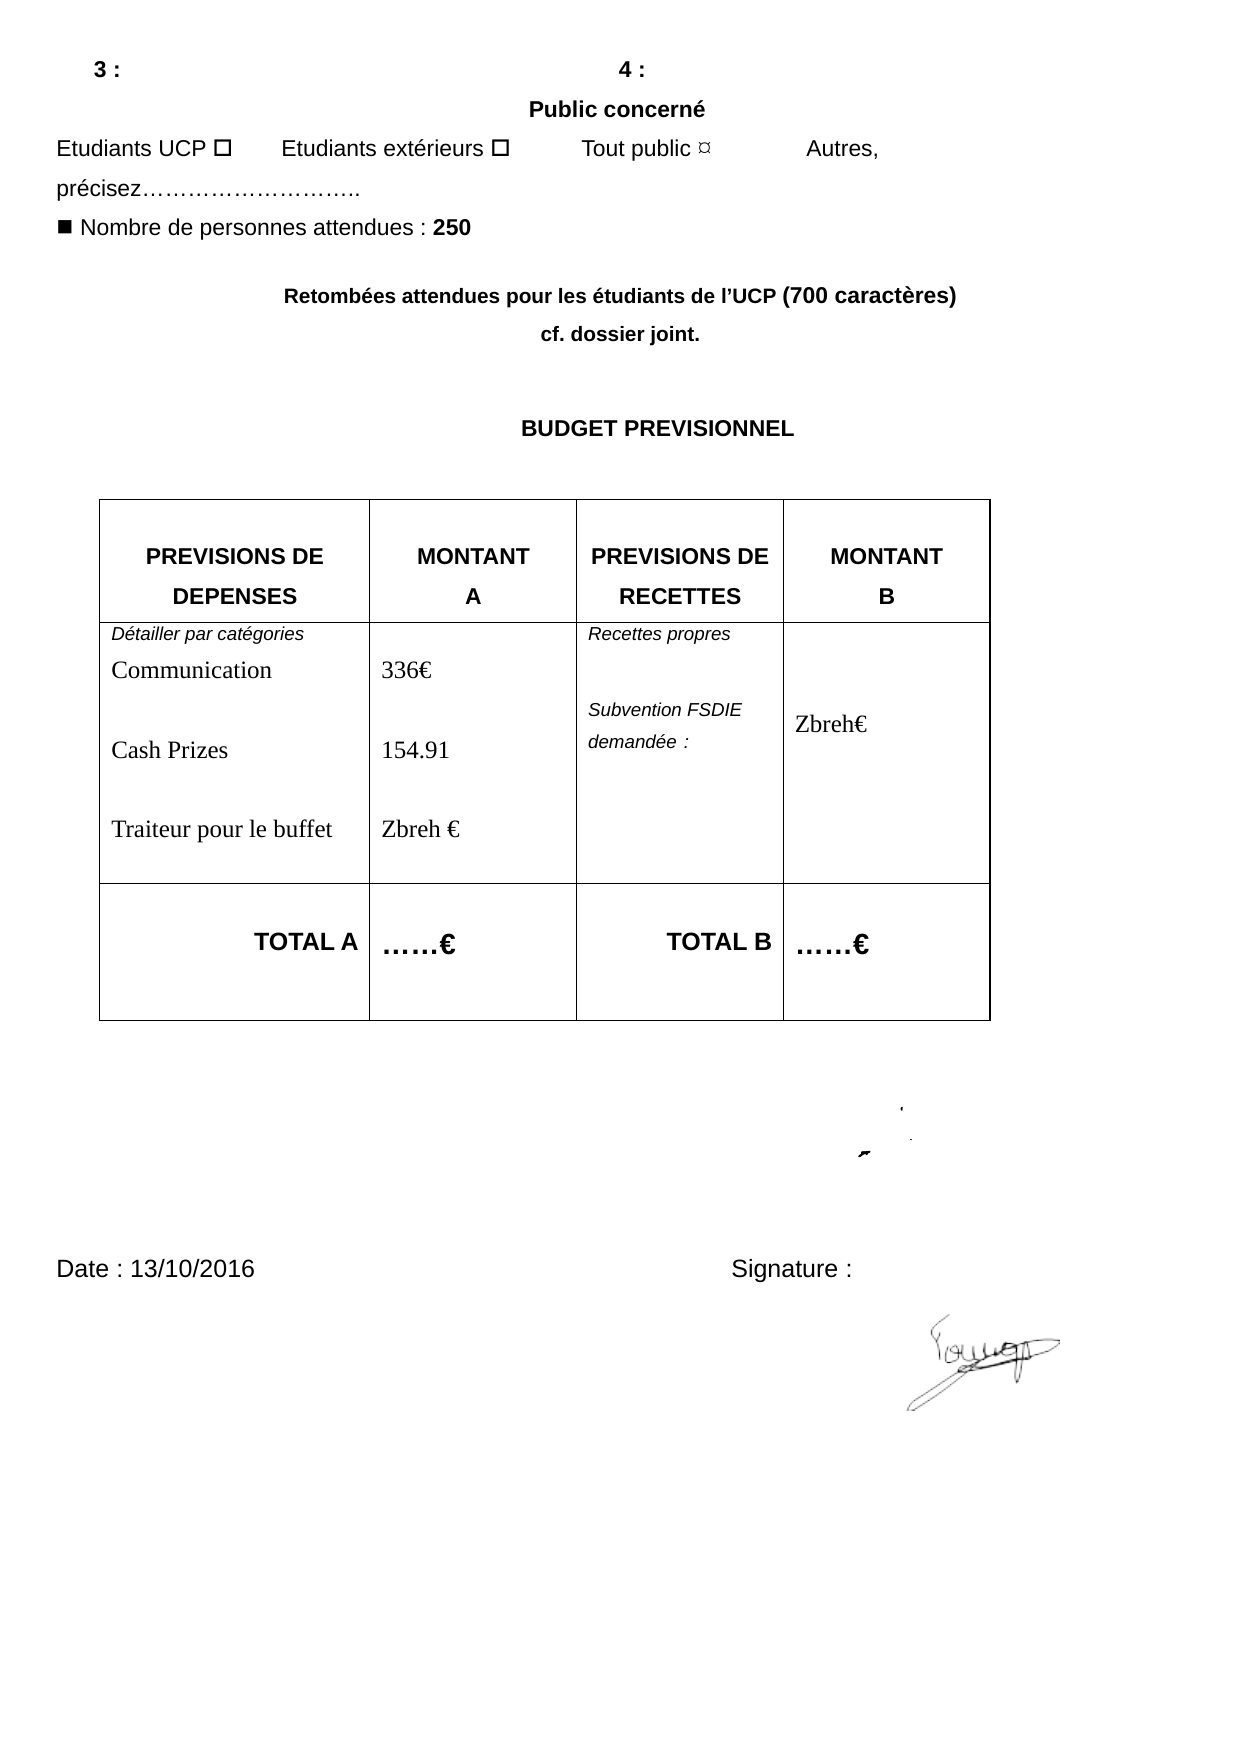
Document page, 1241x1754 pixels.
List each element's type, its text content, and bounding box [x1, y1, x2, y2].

table_header MONTANT A [370, 500, 576, 622]
text 3 : 4 : [94, 56, 1184, 82]
table_cell [370, 977, 576, 1020]
table_cell ……€ [784, 884, 989, 977]
table_cell [100, 977, 369, 1020]
table_cell TOTAL A [100, 884, 369, 977]
text ■ Nombre de personnes attendues : 250 [56, 214, 1184, 240]
table_cell [784, 977, 989, 1020]
table_cell ……€ [370, 884, 576, 977]
table_header PREVISIONS DE RECETTES [577, 500, 783, 622]
text Etudiants UCP □ Etudiants extérieurs □ Tout public  Autres, précisez……………………….. [56, 135, 1184, 201]
text Date : 13/10/2016 Signature : [56, 1107, 1184, 1283]
text Retombées attendues pour les étudiants de l’UCP (700 caractères) [56, 282, 1184, 309]
text cf. dossier joint. [56, 322, 1184, 346]
table_cell Recettes propres Subvention FSDIE demandée : [577, 623, 783, 883]
table_cell [577, 977, 783, 1020]
table_header MONTANT B [784, 500, 989, 622]
table_cell 336€ 154.91 Zbreh € [370, 623, 576, 883]
list BUDGET PREVISIONNEL [56, 415, 1184, 442]
table_cell Zbreh€ [784, 623, 989, 883]
table_cell TOTAL B [577, 884, 783, 977]
text Public concerné [56, 96, 1184, 122]
table_cell Détailler par catégories Communication Cash Prizes Traiteur pour le buffet [100, 623, 369, 883]
table_header PREVISIONS DE DEPENSES [100, 500, 369, 622]
